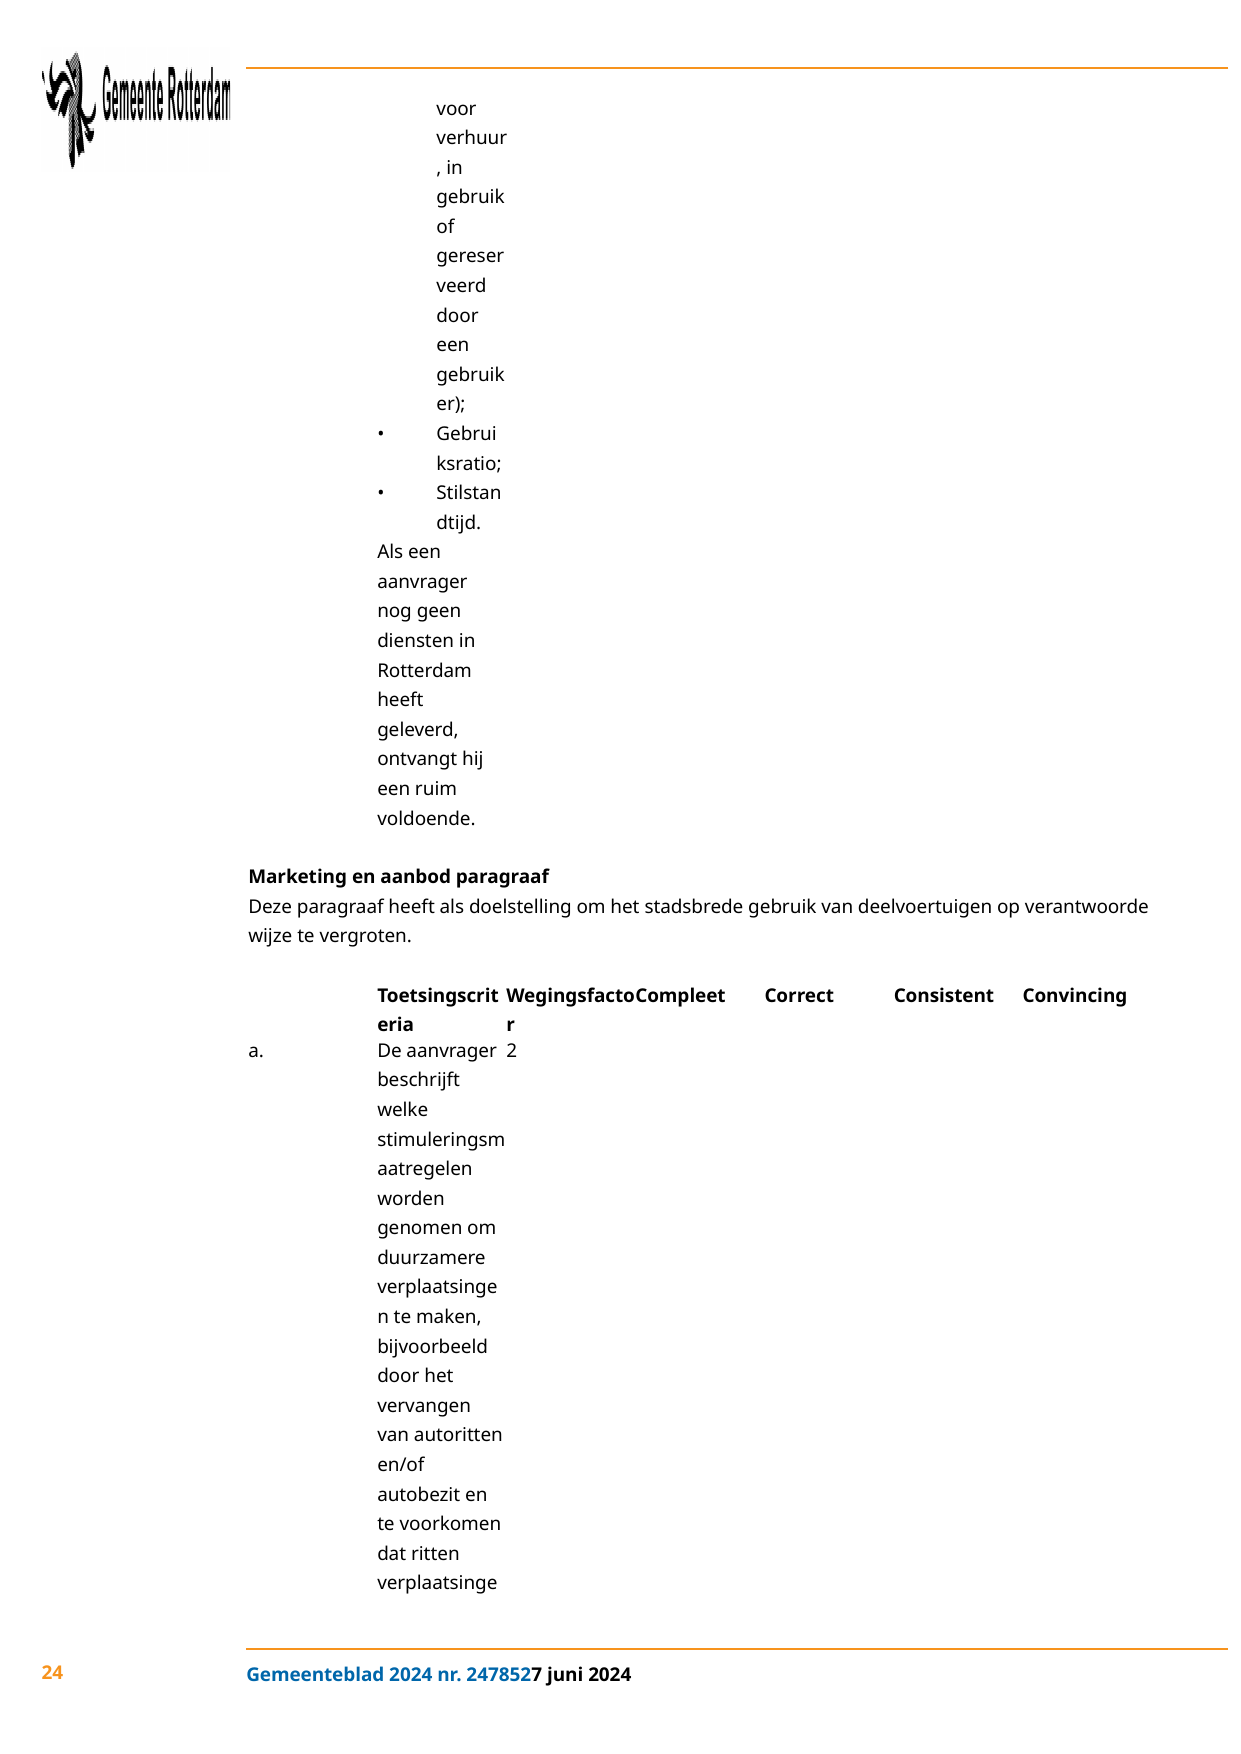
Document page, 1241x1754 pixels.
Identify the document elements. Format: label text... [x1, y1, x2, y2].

text Marketing en aanbod paragraaf [248, 863, 1152, 889]
text Deze paragraaf heeft als doelstelling om het stadsbrede gebruik van deelvoertuigen op verantwoorde wijze te vergroten. [248, 893, 1152, 948]
table_cell [764, 1037, 893, 1595]
table_header Convincing [1023, 982, 1152, 1037]
table_header Consistent [894, 982, 1022, 1037]
table_cell De aanvrager beschrijft welke stimuleringsmaatregelen worden genomen om duurzamere verplaatsingen te maken, bijvoorbeeld door het vervangen van autoritten en/of autobezit en te voorkomen dat ritten verplaatsinge [377, 1037, 506, 1595]
table_cell [1023, 95, 1152, 831]
table_header Correct [764, 982, 893, 1037]
table_header [248, 982, 377, 1037]
table_cell [248, 95, 377, 831]
table_cell [1023, 1037, 1152, 1595]
table_cell voor verhuur, in gebruik of gereserveerd door een gebruiker); Gebruiksratio; Stilstandtijd. Als een aanvrager nog geen diensten in Rotterdam heeft geleverd, ontvangt hij een ruim voldoende. [377, 95, 506, 831]
table_cell [506, 95, 635, 831]
table_cell 2 [506, 1037, 635, 1595]
table_cell [635, 95, 764, 831]
table_cell [764, 95, 893, 831]
table_header Compleet [635, 982, 764, 1037]
table_cell [894, 1037, 1022, 1595]
table_cell [635, 1037, 764, 1595]
table_cell a. [248, 1037, 377, 1595]
table_header Toetsingscriteria [377, 982, 506, 1037]
table_header Wegingsfactor [506, 982, 635, 1037]
picture [41, 47, 231, 172]
table_cell [894, 95, 1022, 831]
